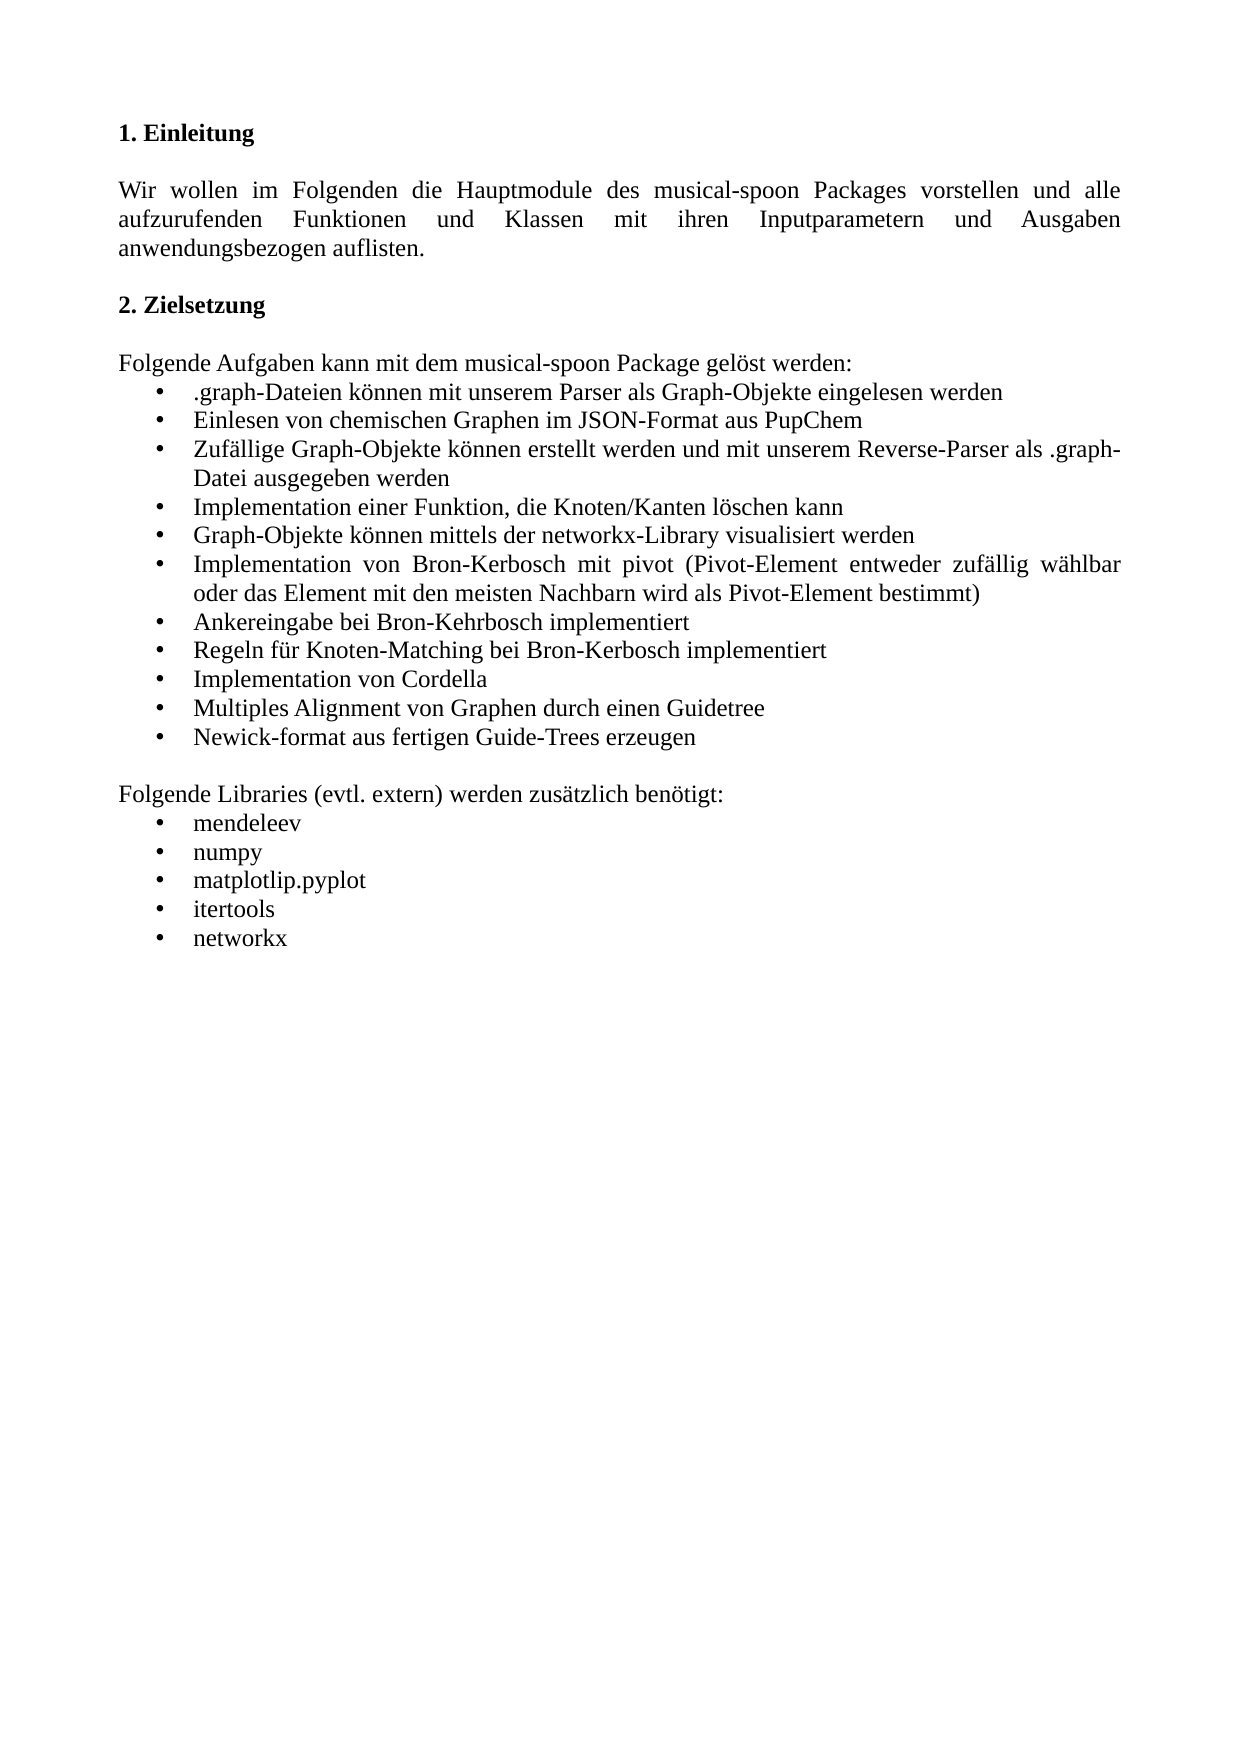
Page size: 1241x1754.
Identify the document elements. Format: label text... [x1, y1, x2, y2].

list Newick-format aus fertigen Guide-Trees erzeugen [156, 722, 1122, 751]
list matplotlip.pyplot [156, 866, 1122, 894]
list Ankereingabe bei Bron-Kehrbosch implementiert [156, 607, 1122, 636]
list Zufällige Graph-Objekte können erstellt werden und mit unserem Reverse-Parser als .graph-Datei ausgegeben werden [156, 434, 1122, 492]
text 1. Einleitung [118, 118, 1122, 147]
list Graph-Objekte können mittels der networkx-Library visualisiert werden [156, 521, 1122, 549]
text Wir wollen im Folgenden die Hauptmodule des musical-spoon Packages vorstellen und alle aufzurufenden Funktionen und Klassen mit ihren Inputparametern und Ausgaben anwendungsbezogen auflisten. [118, 176, 1122, 262]
list Implementation von Cordella [156, 664, 1122, 693]
text 2. Zielsetzung [118, 291, 1122, 319]
list itertools [156, 894, 1122, 923]
list numpy [156, 837, 1122, 866]
list mendeleev [156, 808, 1122, 837]
text Folgende Libraries (evtl. extern) werden zusätzlich benötigt: [118, 779, 1122, 808]
list Multiples Alignment von Graphen durch einen Guidetree [156, 693, 1122, 722]
text Folgende Aufgaben kann mit dem musical-spoon Package gelöst werden: [118, 348, 1122, 377]
list Implementation von Bron-Kerbosch mit pivot (Pivot-Element entweder zufällig wählbar oder das Element mit den meisten Nachbarn wird als Pivot-Element bestimmt) [156, 549, 1122, 607]
list Einlesen von chemischen Graphen im JSON-Format aus PupChem [156, 406, 1122, 434]
list .graph-Dateien können mit unserem Parser als Graph-Objekte eingelesen werden [156, 377, 1122, 406]
list Implementation einer Funktion, die Knoten/Kanten löschen kann [156, 492, 1122, 521]
list Regeln für Knoten-Matching bei Bron-Kerbosch implementiert [156, 636, 1122, 664]
list networkx [156, 923, 1122, 952]
